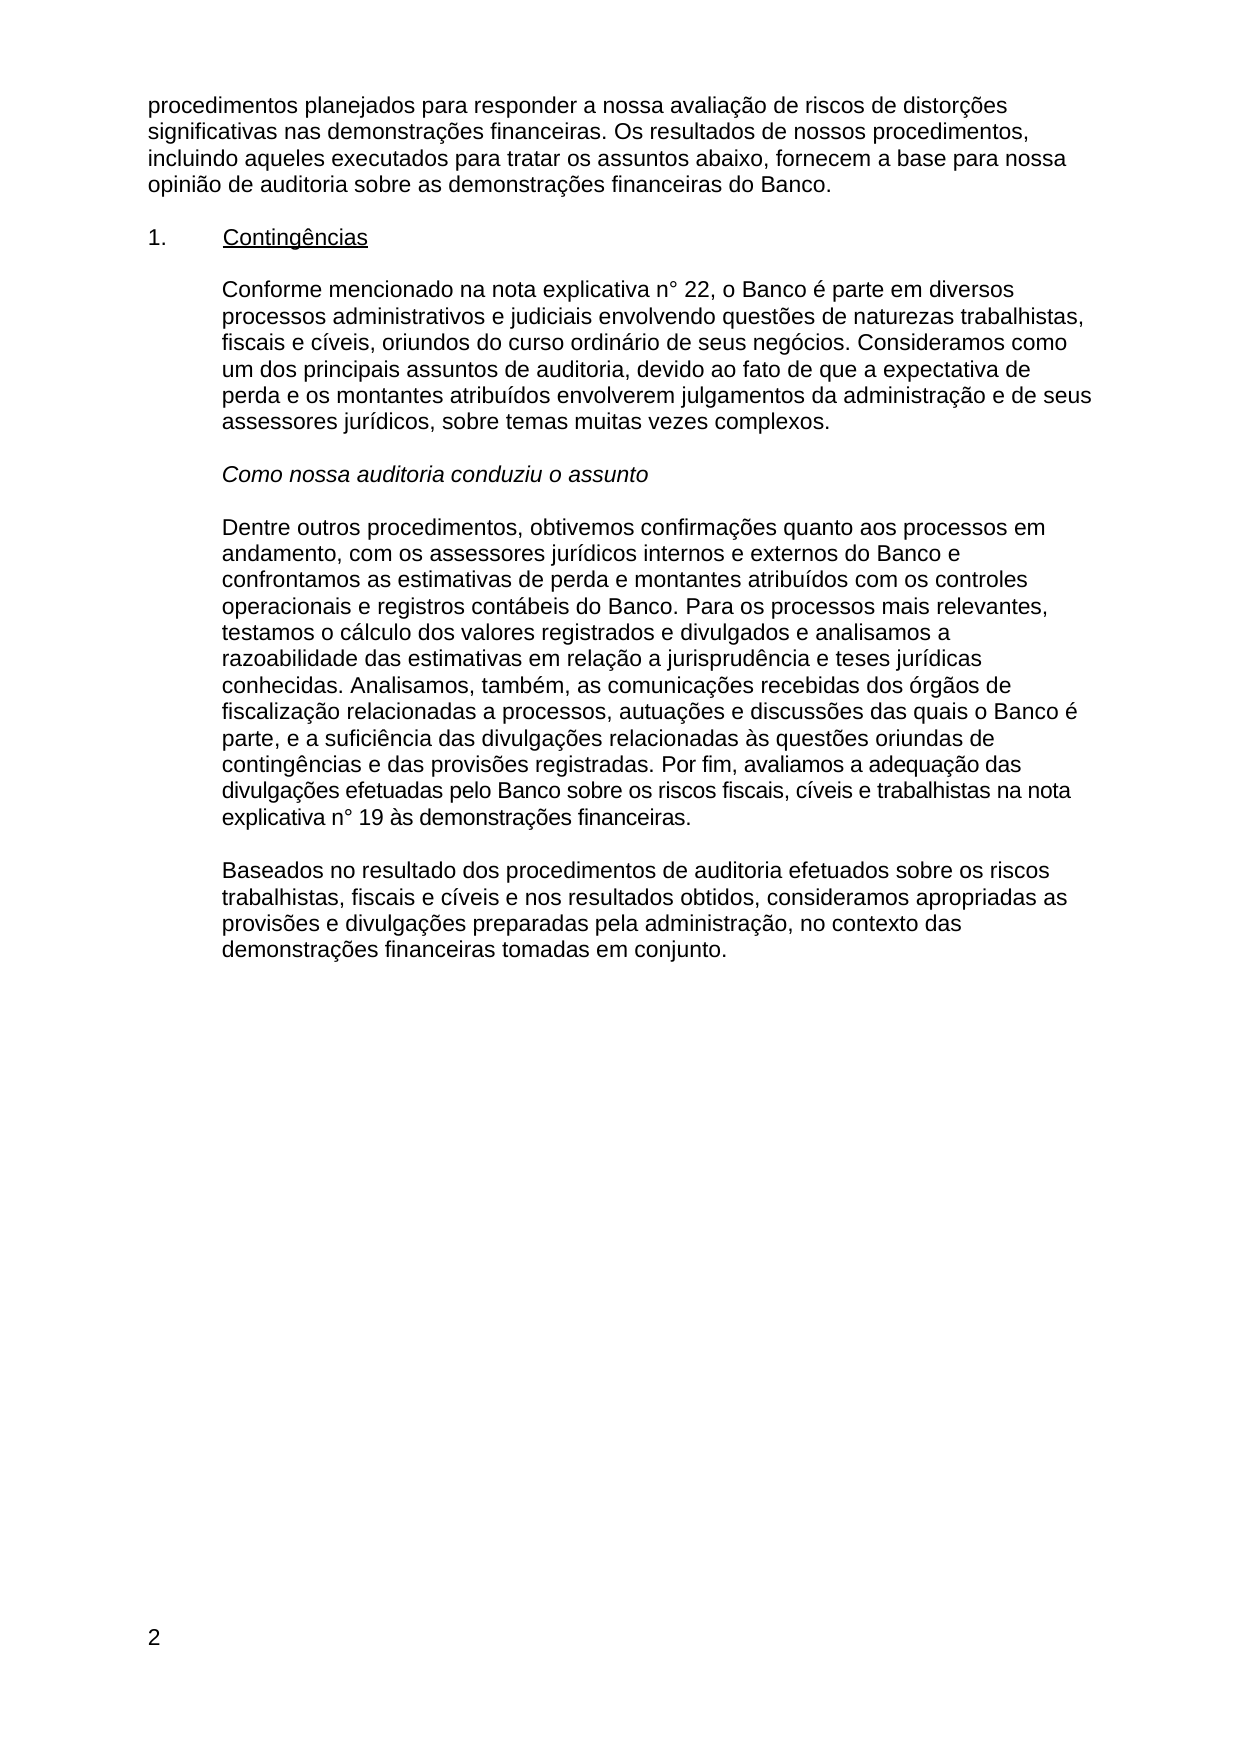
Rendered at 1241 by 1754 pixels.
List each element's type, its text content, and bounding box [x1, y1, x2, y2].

text Como nossa auditoria conduziu o assunto [222, 461, 1092, 487]
text Conforme mencionado na nota explicativa n° 22, o Banco é parte em diversos processos administrativos e judiciais envolvendo questões de naturezas trabalhistas, fiscais e cíveis, oriundos do curso ordinário de seus negócios. Consideramos como um dos principais assuntos de auditoria, devido ao fato de que a expectativa de perda e os montantes atribuídos envolverem julgamentos da administração e de seus assessores jurídicos, sobre temas muitas vezes complexos. [222, 276, 1092, 434]
list Contingências [148, 224, 1092, 250]
text Baseados no resultado dos procedimentos de auditoria efetuados sobre os riscos trabalhistas, fiscais e cíveis e nos resultados obtidos, consideramos apropriadas as provisões e divulgações preparadas pela administração, no contexto das demonstrações financeiras tomadas em conjunto. [222, 857, 1092, 962]
text procedimentos planejados para responder a nossa avaliação de riscos de distorções significativas nas demonstrações financeiras. Os resultados de nossos procedimentos, incluindo aqueles executados para tratar os assuntos abaixo, fornecem a base para nossa opinião de auditoria sobre as demonstrações financeiras do Banco. [148, 92, 1092, 197]
text Dentre outros procedimentos, obtivemos confirmações quanto aos processos em andamento, com os assessores jurídicos internos e externos do Banco e confrontamos as estimativas de perda e montantes atribuídos com os controles operacionais e registros contábeis do Banco. Para os processos mais relevantes, testamos o cálculo dos valores registrados e divulgados e analisamos a razoabilidade das estimativas em relação a jurisprudência e teses jurídicas conhecidas. Analisamos, também, as comunicações recebidas dos órgãos de fiscalização relacionadas a processos, autuações e discussões das quais o Banco é parte, e a suficiência das divulgações relacionadas às questões oriundas de contingências e das provisões registradas. Por fim, avaliamos a adequação das divulgações efetuadas pelo Banco sobre os riscos fiscais, cíveis e trabalhistas na nota explicativa n° 19 às demonstrações financeiras. [222, 514, 1092, 830]
